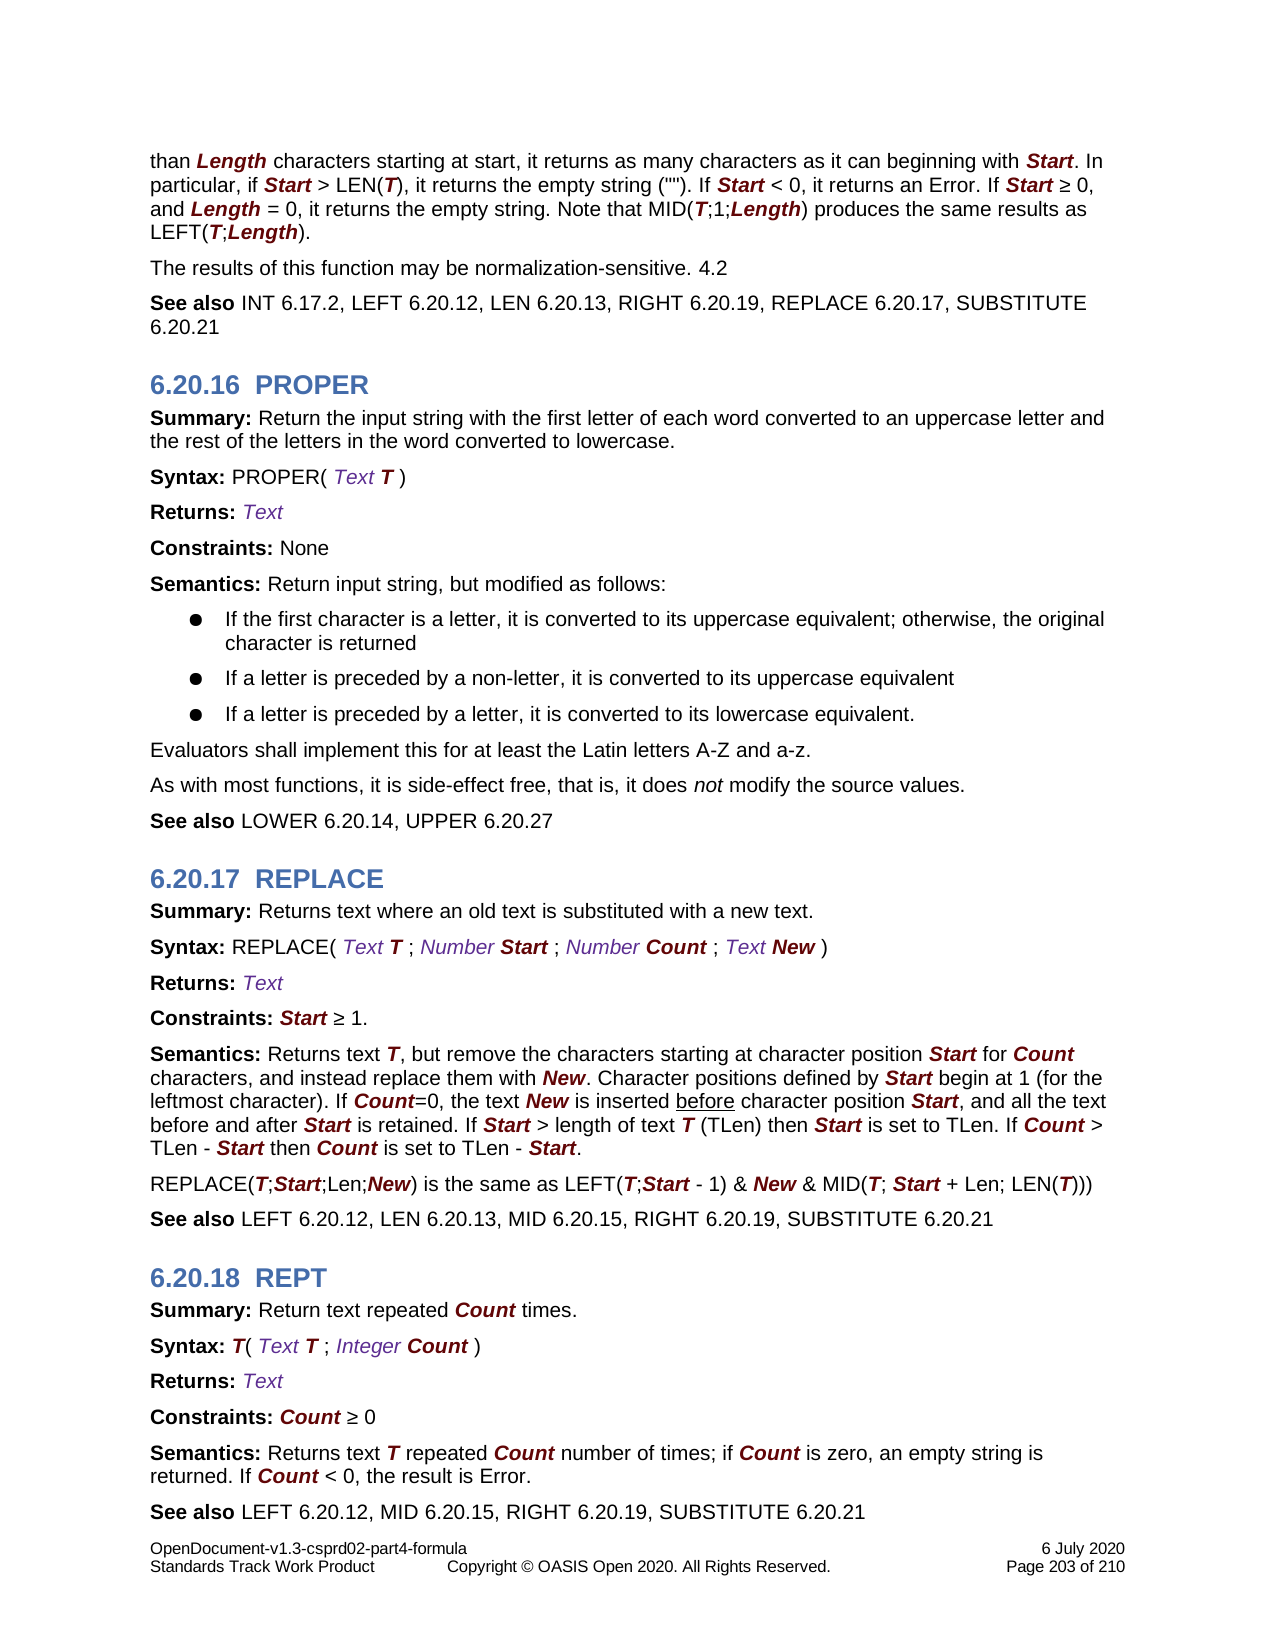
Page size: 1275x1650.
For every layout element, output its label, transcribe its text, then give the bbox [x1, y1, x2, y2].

text Summary: Return text repeated Count times. [150, 1298, 1125, 1322]
text As with most functions, it is side-effect free, that is, it does not modify the source values. [150, 774, 1125, 797]
text Returns: Text [150, 971, 1125, 995]
text Constraints: None [150, 536, 1125, 560]
subtitle REPLACE [150, 864, 1125, 894]
text Returns: Text [150, 1370, 1125, 1393]
text than Length characters starting at start, it returns as many characters as it can beginning with Start. In particular, if Start > LEN(T), it returns the empty string (""). If Start < 0, it returns an Error. If Start ≥ 0, and Length = 0, it returns the empty string. Note that MID(T;1;Length) produces the same results as LEFT(T;Length). [150, 150, 1125, 244]
list If the first character is a letter, it is converted to its uppercase equivalent; otherwise, the original character is returned [187, 608, 1125, 655]
text Syntax: REPLACE( Text T ; Number Start ; Number Count ; Text New ) [150, 936, 1125, 959]
text See also INT 6.17.2, LEFT 6.20.12, LEN 6.20.13, RIGHT 6.20.19, REPLACE 6.20.17, SUBSTITUTE 6.20.21 [150, 292, 1125, 339]
text Returns: Text [150, 501, 1125, 524]
text Summary: Returns text where an old text is substituted with a new text. [150, 900, 1125, 923]
text Constraints: Start ≥ 1. [150, 1007, 1125, 1030]
list If a letter is preceded by a letter, it is converted to its lowercase equivalent. [187, 702, 1125, 726]
text Syntax: T( Text T ; Integer Count ) [150, 1334, 1125, 1358]
subtitle PROPER [150, 370, 1125, 400]
list If a letter is preceded by a non-letter, it is converted to its uppercase equivalent [187, 667, 1125, 690]
subtitle REPT [150, 1262, 1125, 1292]
text Semantics: Return input string, but modified as follows: [150, 572, 1125, 596]
text Semantics: Returns text T repeated Count number of times; if Count is zero, an empty string is returned. If Count < 0, the result is Error. [150, 1441, 1125, 1488]
text Syntax: PROPER( Text T ) [150, 465, 1125, 489]
text REPLACE(T;Start;Len;New) is the same as LEFT(T;Start - 1) & New & MID(T; Start + Len; LEN(T))) [150, 1172, 1125, 1196]
text See also LOWER 6.20.14, UPPER 6.20.27 [150, 809, 1125, 833]
text Semantics: Returns text T, but remove the characters starting at character position Start for Count characters, and instead replace them with New. Character positions defined by Start begin at 1 (for the leftmost character). If Count=0, the text New is inserted before character position Start, and all the text before and after Start is retained. If Start > length of text T (TLen) then Start is set to TLen. If Count > TLen - Start then Count is set to TLen - Start. [150, 1042, 1125, 1160]
text Evaluators shall implement this for at least the Latin letters A-Z and a-z. [150, 738, 1125, 762]
text Constraints: Count ≥ 0 [150, 1405, 1125, 1429]
text The results of this function may be normalization-sensitive. 4.2 [150, 256, 1125, 280]
text Summary: Return the input string with the first letter of each word converted to an uppercase letter and the rest of the letters in the word converted to lowercase. [150, 406, 1125, 453]
text See also LEFT 6.20.12, LEN 6.20.13, MID 6.20.15, RIGHT 6.20.19, SUBSTITUTE 6.20.21 [150, 1208, 1125, 1231]
text See also LEFT 6.20.12, MID 6.20.15, RIGHT 6.20.19, SUBSTITUTE 6.20.21 [150, 1500, 1125, 1524]
